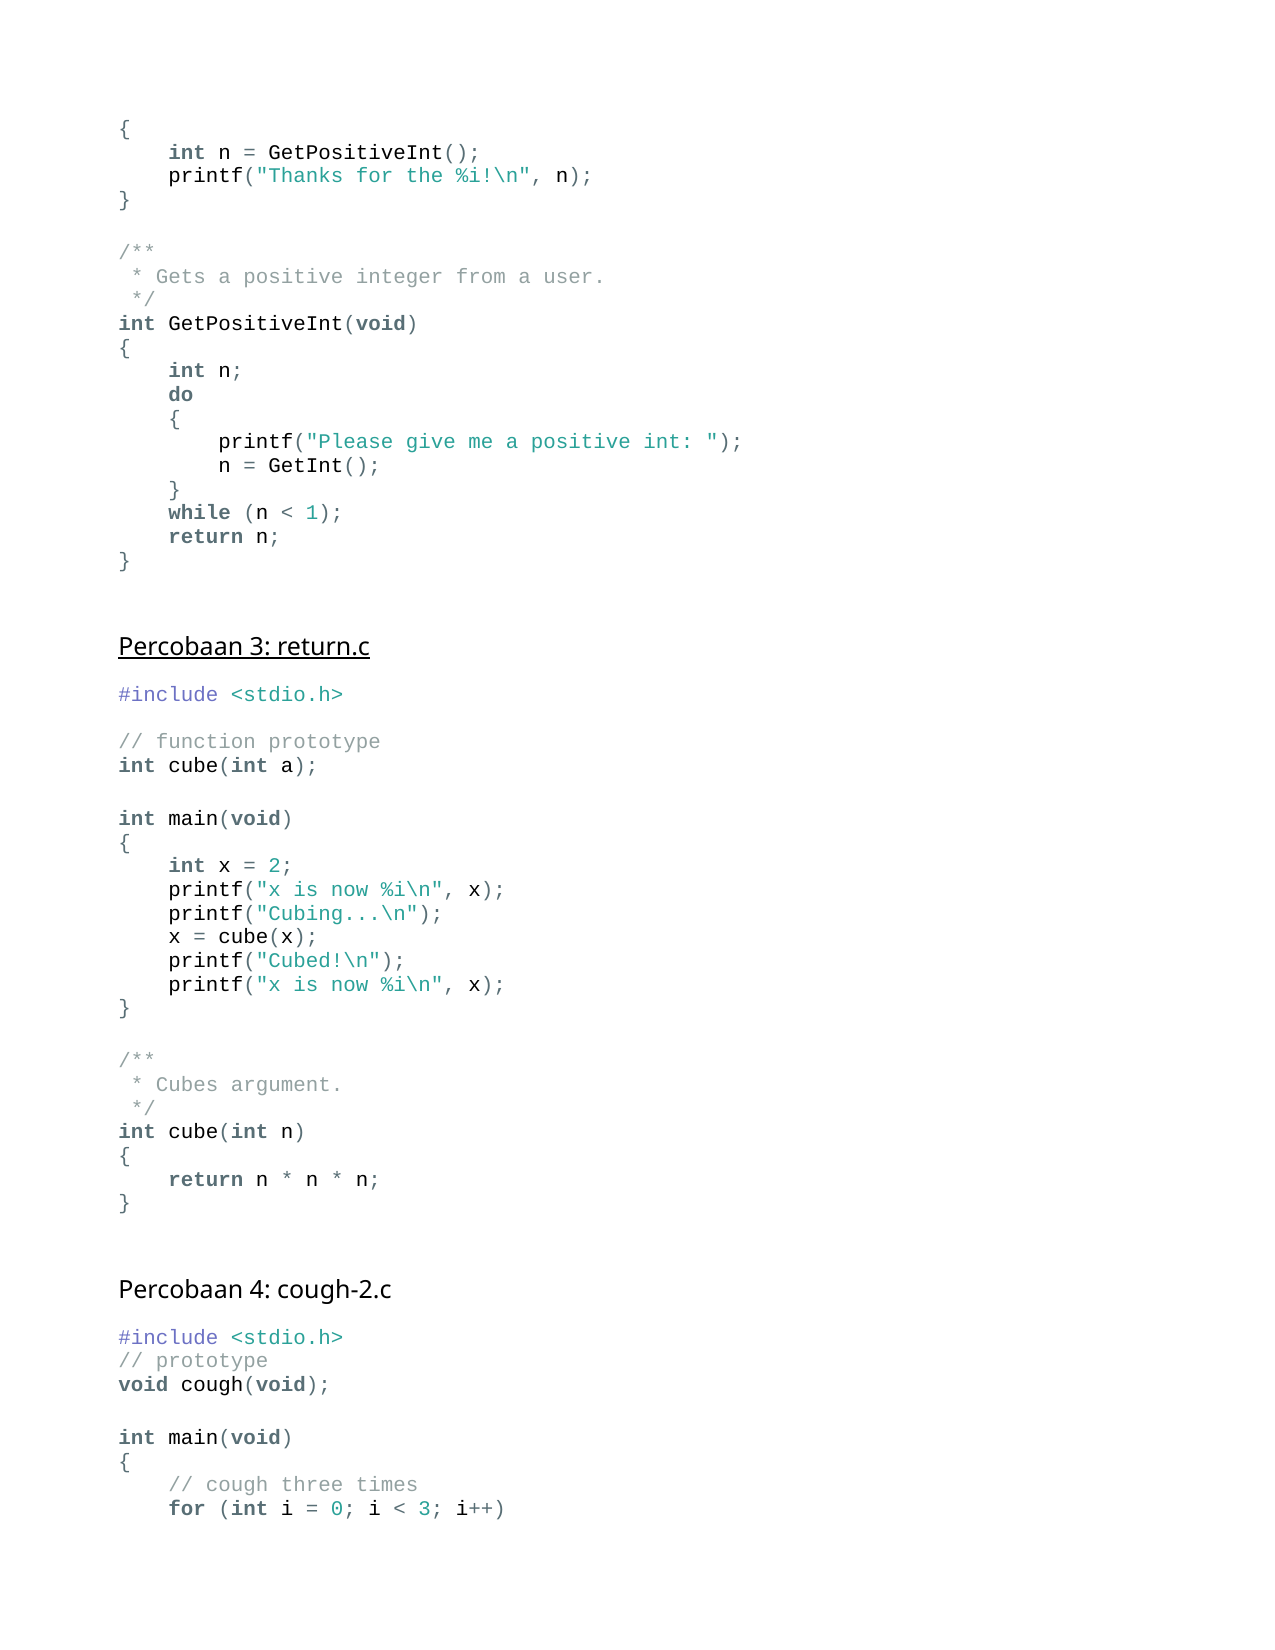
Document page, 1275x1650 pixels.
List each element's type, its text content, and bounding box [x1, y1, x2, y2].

text return n * n * n; [118, 1169, 1157, 1192]
text x = cube(x); [118, 926, 1157, 950]
text } [118, 189, 1157, 213]
text */ [118, 1098, 1157, 1121]
text int cube(int n) [118, 1121, 1157, 1145]
text printf("Cubed!\n"); [118, 950, 1157, 974]
text printf("x is now %i\n", x); [118, 879, 1157, 903]
text int n; [118, 360, 1157, 384]
text } [118, 549, 1157, 573]
text // cough three times [118, 1474, 1157, 1498]
text { [118, 1451, 1157, 1474]
text #include <stdio.h> [118, 1327, 1157, 1350]
text Percobaan 3: return.c [118, 629, 1157, 663]
text int main(void) [118, 808, 1157, 832]
text for (int i = 0; i < 3; i++) [118, 1498, 1157, 1522]
text int n = GetPositiveInt(); [118, 142, 1157, 165]
text * Gets a positive integer from a user. [118, 266, 1157, 289]
text */ [118, 289, 1157, 313]
text #include <stdio.h> [118, 684, 1157, 708]
text printf("Cubing...\n"); [118, 903, 1157, 926]
text } [118, 997, 1157, 1021]
text while (n < 1); [118, 502, 1157, 526]
text } [118, 479, 1157, 502]
text printf("x is now %i\n", x); [118, 974, 1157, 997]
text { [118, 408, 1157, 431]
text printf("Thanks for the %i!\n", n); [118, 165, 1157, 189]
text * Cubes argument. [118, 1074, 1157, 1098]
text n = GetInt(); [118, 455, 1157, 479]
text // prototype [118, 1350, 1157, 1374]
text { [118, 118, 1157, 142]
text return n; [118, 526, 1157, 549]
text int GetPositiveInt(void) [118, 313, 1157, 337]
text void cough(void); [118, 1374, 1157, 1398]
text } [118, 1192, 1157, 1216]
text Percobaan 4: cough-2.c [118, 1271, 1157, 1305]
text int main(void) [118, 1427, 1157, 1451]
text do [118, 384, 1157, 408]
text /** [118, 1050, 1157, 1074]
text int cube(int a); [118, 755, 1157, 779]
text /** [118, 242, 1157, 266]
text int x = 2; [118, 855, 1157, 879]
text { [118, 1145, 1157, 1169]
text { [118, 832, 1157, 855]
text printf("Please give me a positive int: "); [118, 431, 1157, 455]
text { [118, 337, 1157, 360]
text // function prototype [118, 731, 1157, 755]
